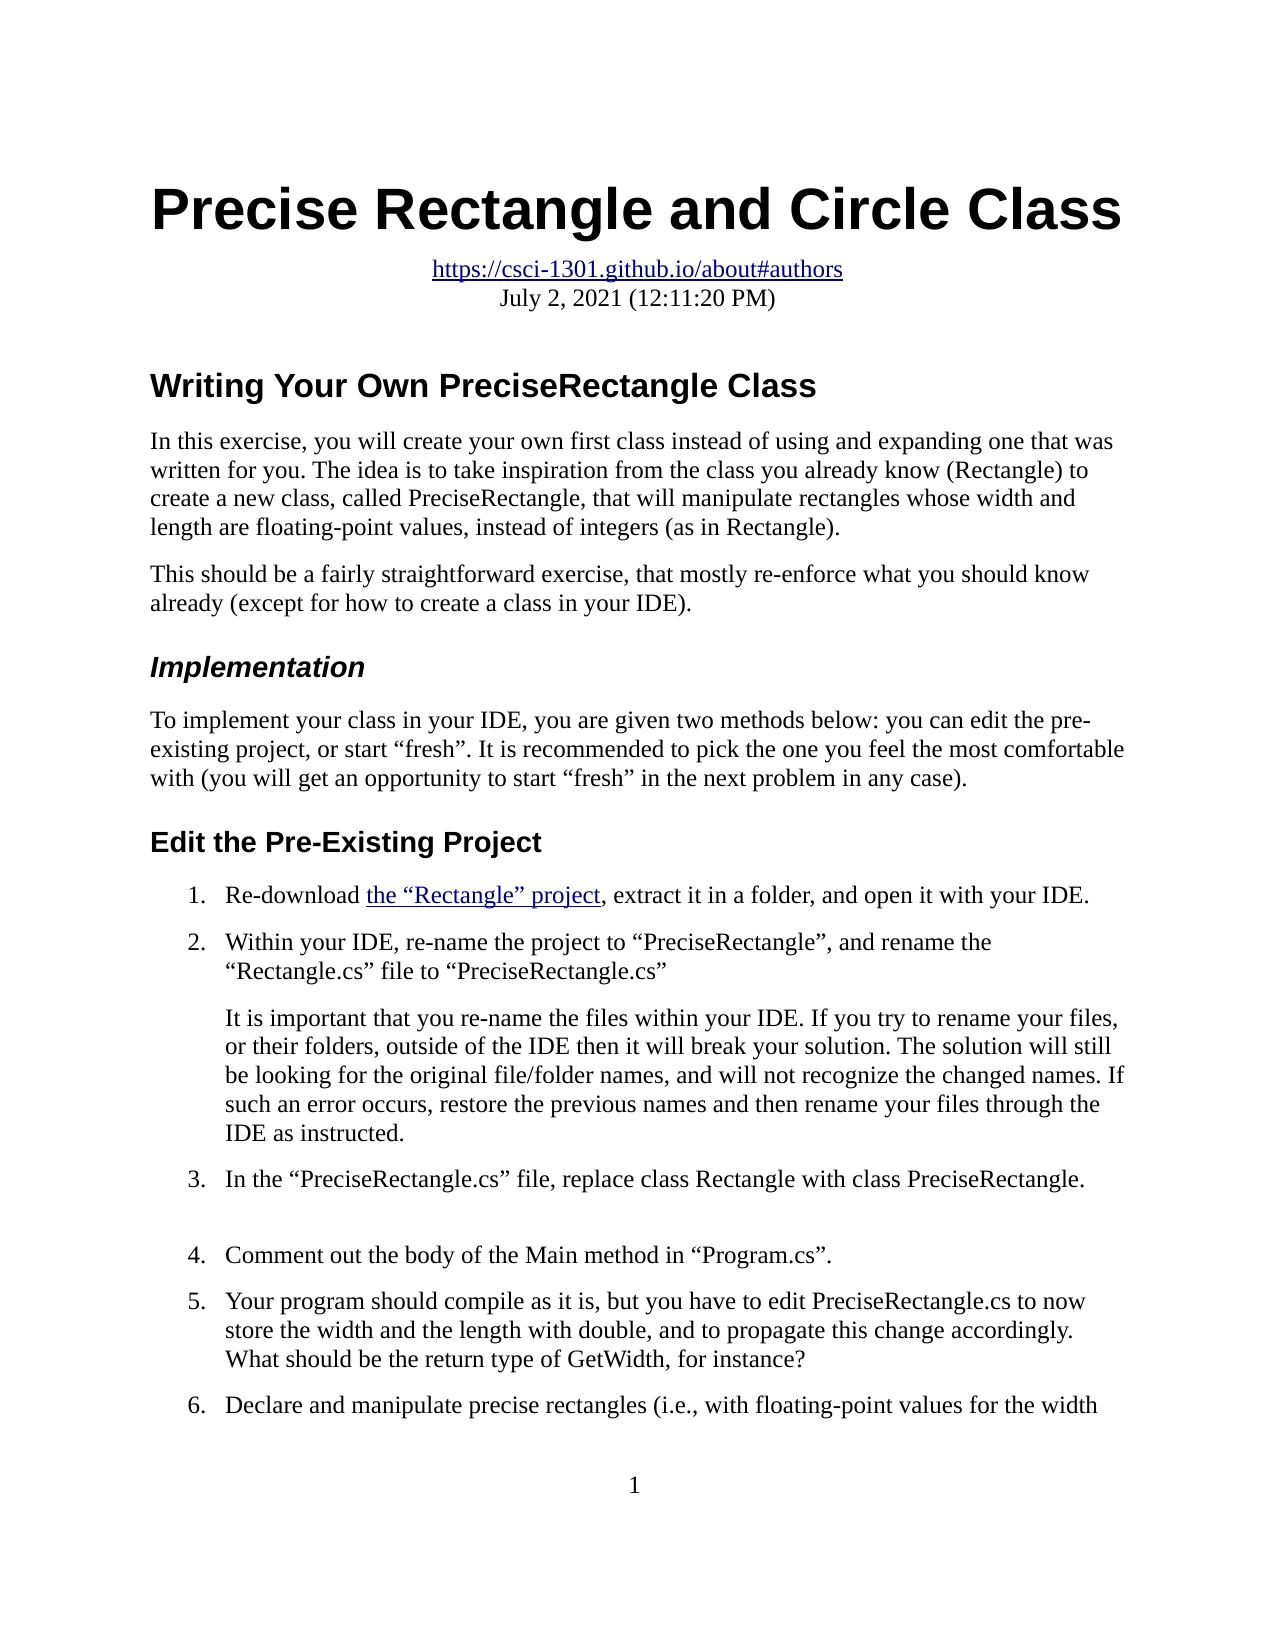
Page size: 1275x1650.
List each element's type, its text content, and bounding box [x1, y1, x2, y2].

text This should be a fairly straightforward exercise, that mostly re-enforce what you should know already (except for how to create a class in your IDE). [150, 559, 1125, 616]
subtitle Writing Your Own PreciseRectangle Class [150, 366, 1125, 404]
subtitle Edit the Pre-Existing Project [150, 826, 1125, 859]
text https://csci-1301.github.io/about#authors [150, 254, 1125, 283]
list Your program should compile as it is, but you have to edit PreciseRectangle.cs to now store the width and the length with double, and to propagate this change accordingly. What should be the return type of GetWidth, for instance? [187, 1286, 1125, 1373]
list Re-download the “Rectangle” project, extract it in a folder, and open it with your IDE. [187, 881, 1125, 909]
list Declare and manipulate precise rectangles (i.e., with floating-point values for the width [187, 1391, 1125, 1419]
subtitle Implementation [150, 650, 1125, 684]
list It is important that you re-name the files within your IDE. If you try to rename your files, or their folders, outside of the IDE then it will break your solution. The solution will still be looking for the original file/folder names, and will not recognize the changed names. If such an error occurs, restore the previous names and then rename your files through the IDE as instructed. [187, 1003, 1125, 1146]
text To implement your class in your IDE, you are given two methods below: you can edit the pre-existing project, or start “fresh”. It is recommended to pick the one you feel the most comfortable with (you will get an opportunity to start “fresh” in the next problem in any case). [150, 705, 1125, 792]
list Comment out the body of the Main method in “Program.cs”. [187, 1240, 1125, 1268]
list Within your IDE, re-name the project to “PreciseRectangle”, and rename the “Rectangle.cs” file to “PreciseRectangle.cs” [187, 927, 1125, 985]
title Precise Rectangle and Circle Class [150, 175, 1125, 242]
text In this exercise, you will create your own first class instead of using and expanding one that was written for you. The idea is to take inspiration from the class you already know (Rectangle) to create a new class, called PreciseRectangle, that will manipulate rectangles whose width and length are floating-point values, instead of integers (as in Rectangle). [150, 426, 1125, 541]
list In the “PreciseRectangle.cs” file, replace class Rectangle with class PreciseRectangle. [187, 1164, 1125, 1222]
text July 2, 2021 (12:11:20 PM) [150, 283, 1125, 312]
